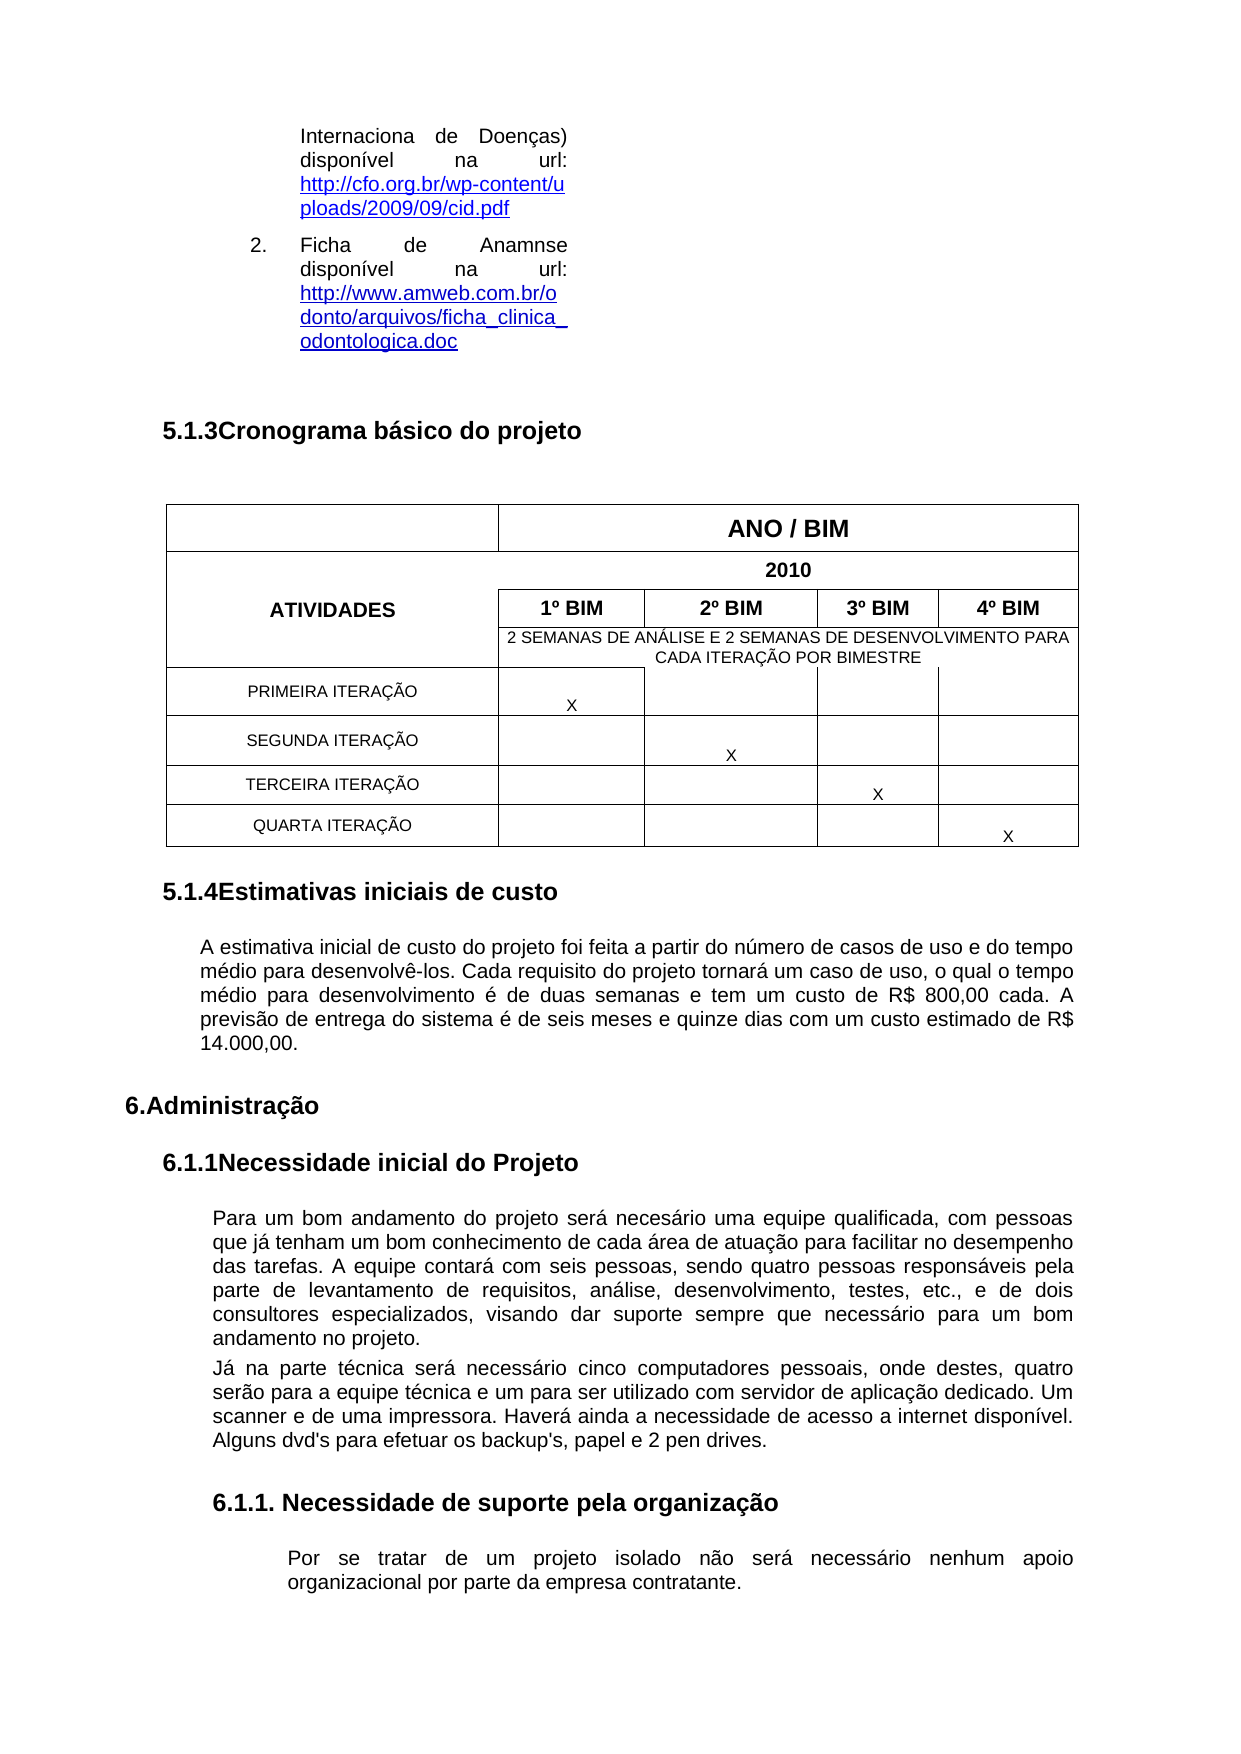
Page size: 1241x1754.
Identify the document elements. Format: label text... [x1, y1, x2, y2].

table_cell [499, 716, 644, 765]
table_header ANO / BIM [499, 505, 1078, 551]
table_cell [818, 667, 938, 715]
subtitle Estimativas iniciais de custo [162, 877, 1075, 906]
table_cell 2. [205, 226, 280, 359]
text 6.1.1. Necessidade de suporte pela organização [212, 1488, 1075, 1517]
table_cell ATIVIDADES [167, 552, 498, 667]
subtitle Administração [125, 1091, 1075, 1119]
table_header [167, 505, 498, 551]
table_cell [939, 766, 1078, 804]
table_cell QUARTA ITERAÇÃO [167, 805, 498, 846]
table_cell 4º BIM [939, 590, 1078, 627]
table_cell [499, 766, 644, 804]
text A estimativa inicial de custo do projeto foi feita a partir do número de casos de uso e do tempo médio para desenvolvê-los. Cada requisito do projeto tornará um caso de uso, o qual o tempo médio para desenvolvimento é de duas semanas e tem um custo de R$ 800,00 cada. A previsão de entrega do sistema é de seis meses e quinze dias com um custo estimado de R$ 14.000,00. [200, 934, 1075, 1054]
table_cell [818, 805, 938, 846]
table_cell [499, 805, 644, 846]
text Já na parte técnica será necessário cinco computadores pessoais, onde destes, quatro serão para a equipe técnica e um para ser utilizado com servidor de aplicação dedicado. Um scanner e de uma impressora. Haverá ainda a necessidade de acesso a internet disponível. Alguns dvd's para efetuar os backup's, papel e 2 pen drives. [212, 1356, 1075, 1452]
table_cell [818, 716, 938, 765]
subtitle Cronograma básico do projeto [162, 416, 1075, 445]
table_header [205, 118, 280, 226]
table_cell PRIMEIRA ITERAÇÃO [167, 668, 498, 715]
table_header 2010 [499, 552, 1078, 589]
text Por se tratar de um projeto isolado não será necessário nenhum apoio organizacional por parte da empresa contratante. [287, 1546, 1075, 1593]
table_cell X [499, 668, 644, 715]
table_cell X [939, 805, 1078, 846]
table_cell [939, 716, 1078, 765]
text Para um bom andamento do projeto será necesário uma equipe qualificada, com pessoas que já tenham um bom conhecimento de cada área de atuação para facilitar no desempenho das tarefas. A equipe contará com seis pessoas, sendo quatro pessoas responsáveis pela parte de levantamento de requisitos, análise, desenvolvimento, testes, etc., e de dois consultores especializados, visando dar suporte sempre que necessário para um bom andamento no projeto. [212, 1206, 1075, 1349]
subtitle Necessidade inicial do Projeto [162, 1148, 1075, 1177]
table_cell [939, 667, 1078, 715]
table_cell X [645, 716, 817, 765]
table_cell SEGUNDA ITERAÇÃO [167, 716, 498, 765]
table_cell Ficha de Anamnse disponível na url: http://www.amweb.com.br/odonto/arquivos/ficha_clinica_odontologica.doc [280, 226, 575, 359]
table_header Internaciona de Doenças) disponível na url: http://cfo.org.br/wp-content/uploads/2009/09/cid.pdf [280, 118, 575, 226]
table_cell 1º BIM [499, 590, 644, 627]
table_cell TERCEIRA ITERAÇÃO [167, 766, 498, 804]
table_cell 2º BIM [645, 590, 817, 627]
table_cell [645, 667, 817, 715]
table_cell X [818, 766, 938, 804]
table_cell 2 SEMANAS DE ANÁLISE E 2 SEMANAS DE DESENVOLVIMENTO PARA CADA ITERAÇÃO POR BIMESTRE [499, 628, 1078, 667]
table_cell 3º BIM [818, 590, 938, 627]
table_cell [645, 766, 817, 804]
table_cell [645, 805, 817, 846]
